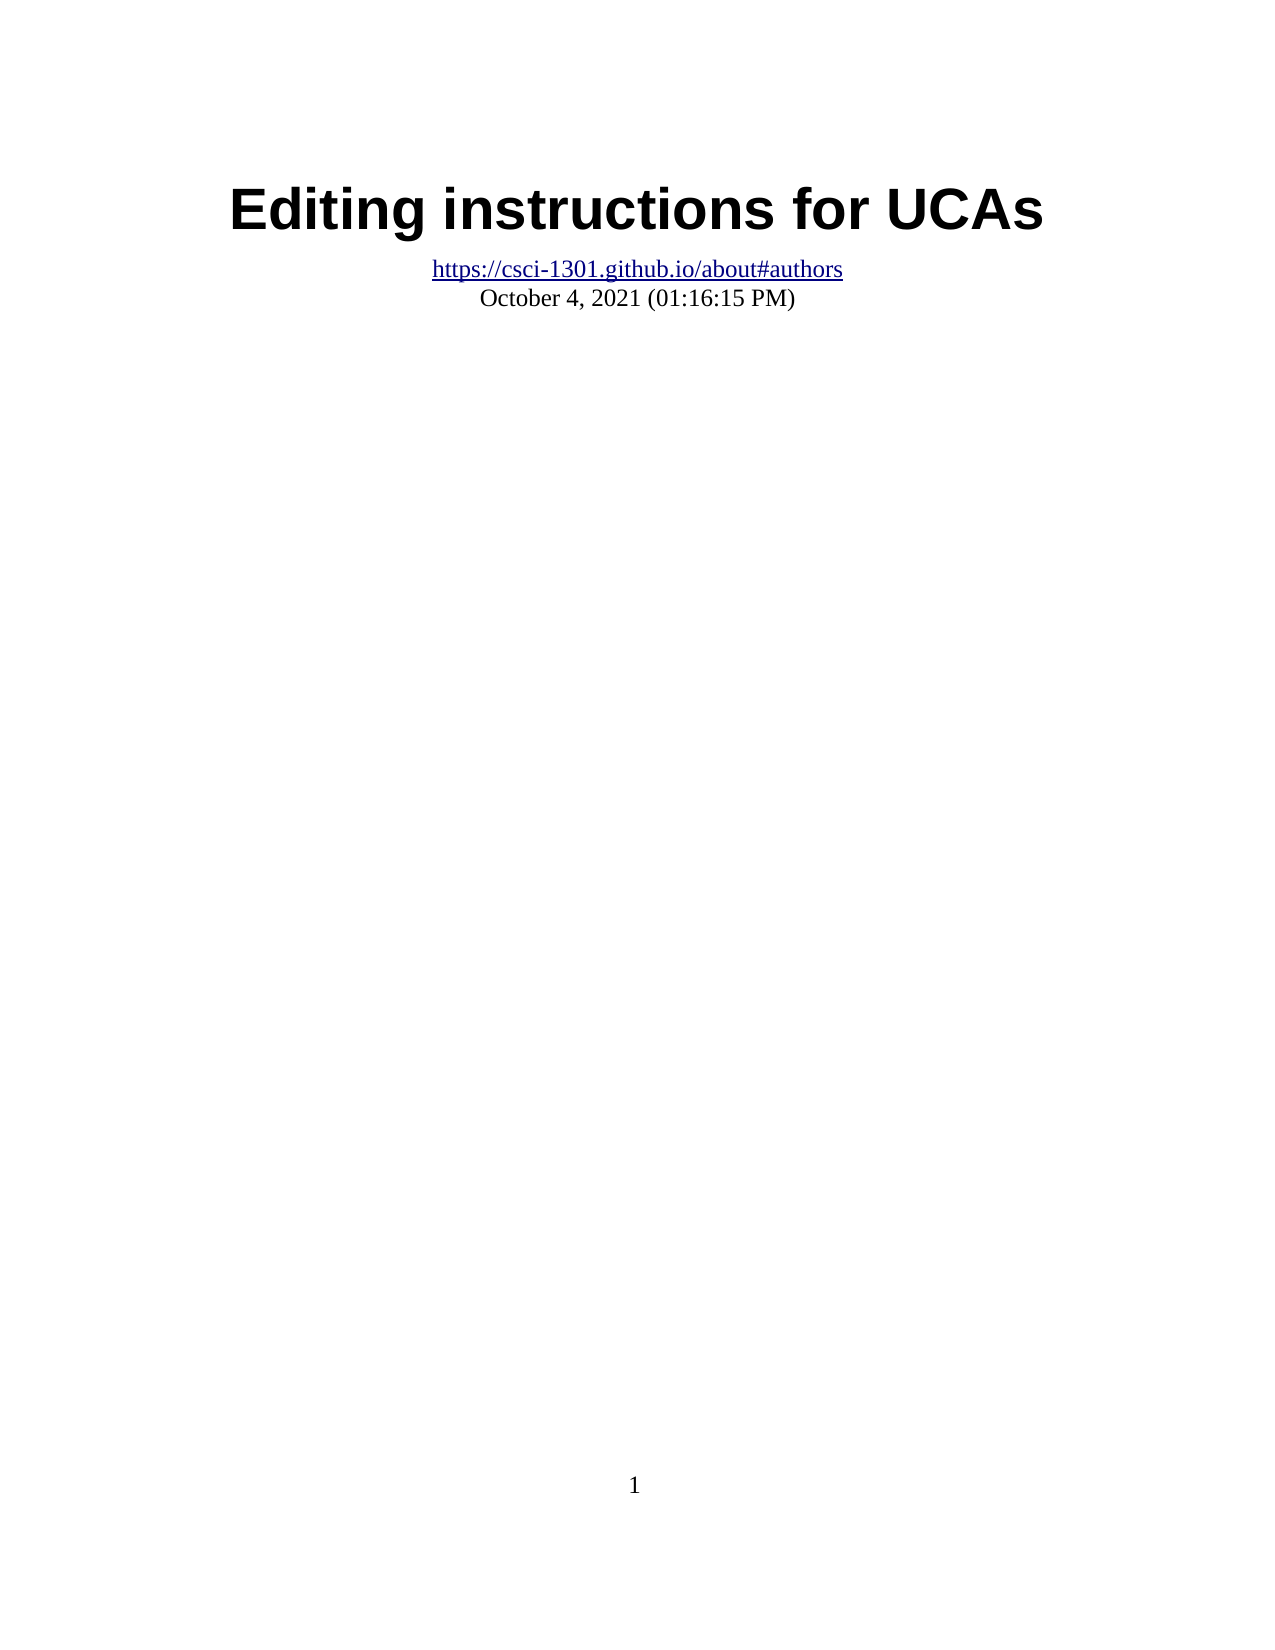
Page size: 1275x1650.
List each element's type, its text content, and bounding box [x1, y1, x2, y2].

text October 4, 2021 (01:16:15 PM) [150, 283, 1125, 312]
text https://csci-1301.github.io/about#authors [150, 254, 1125, 283]
title Editing instructions for UCAs [150, 175, 1125, 242]
